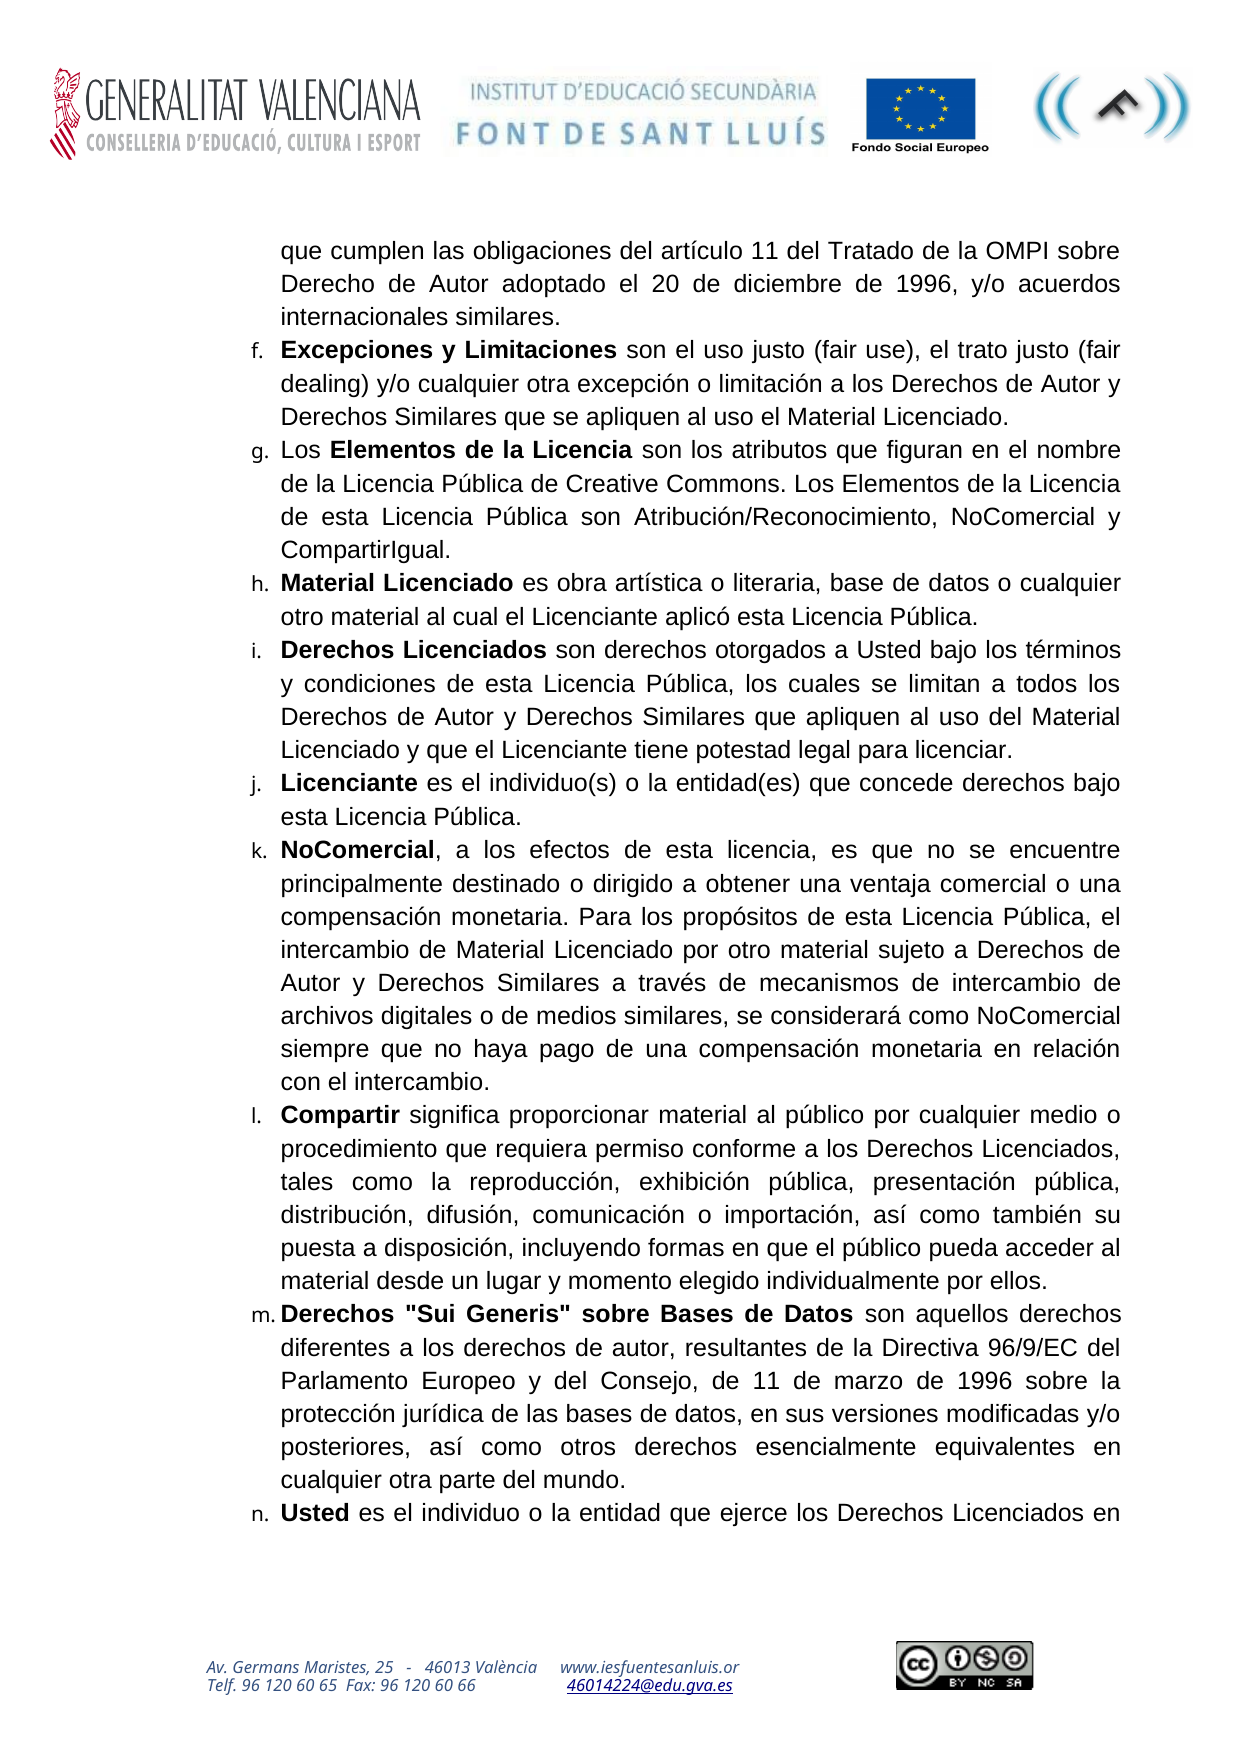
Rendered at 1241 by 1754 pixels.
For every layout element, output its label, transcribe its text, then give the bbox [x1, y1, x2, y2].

picture [46, 66, 424, 162]
list Usted es el individuo o la entidad que ejerce los Derechos Licenciados en [251, 1498, 1122, 1527]
list Excepciones y Limitaciones son el uso justo (fair use), el trato justo (fair dealing) y/o cualquier otra excepción o limitación a los Derechos de Autor y Derechos Similares que se apliquen al uso el Material Licenciado. [251, 335, 1122, 431]
list Licenciante es el individuo(s) o la entidad(es) que concede derechos bajo esta Licencia Pública. [251, 768, 1122, 831]
list Compartir significa proporcionar material al público por cualquier medio o procedimiento que requiera permiso conforme a los Derechos Licenciados, tales como la reproducción, exhibición pública, presentación pública, distribución, difusión, comunicación o importación, así como también su puesta a disposición, incluyendo formas en que el público pueda acceder al material desde un lugar y momento elegido individualmente por ellos. [251, 1100, 1122, 1294]
picture [896, 1641, 1034, 1690]
list que cumplen las obligaciones del artículo 11 del Tratado de la OMPI sobre Derecho de Autor adoptado el 20 de diciembre de 1996, y/o acuerdos internacionales similares. [251, 236, 1122, 331]
list Derechos Licenciados son derechos otorgados a Usted bajo los términos y condiciones de esta Licencia Pública, los cuales se limitan a todos los Derechos de Autor y Derechos Similares que apliquen al uso del Material Licenciado y que el Licenciante tiene potestad legal para licenciar. [251, 635, 1122, 764]
picture [849, 61, 993, 157]
list Los Elementos de la Licencia son los atributos que figuran en el nombre de la Licencia Pública de Creative Commons. Los Elementos de la Licencia de esta Licencia Pública son Atribución/Reconocimiento, NoComercial y CompartirIgual. [251, 435, 1122, 564]
picture [1032, 67, 1194, 148]
list Material Licenciado es obra artística o literaria, base de datos o cualquier otro material al cual el Licenciante aplicó esta Licencia Pública. [251, 568, 1122, 631]
list NoComercial, a los efectos de esta licencia, es que no se encuentre principalmente destinado o dirigido a obtener una ventaja comercial o una compensación monetaria. Para los propósitos de esta Licencia Pública, el intercambio de Material Licenciado por otro material sujeto a Derechos de Autor y Derechos Similares a través de mecanismos de intercambio de archivos digitales o de medios similares, se considerará como NoComercial siempre que no haya pago de una compensación monetaria en relación con el intercambio. [251, 835, 1122, 1096]
picture [440, 66, 829, 157]
list Derechos "Sui Generis" sobre Bases de Datos son aquellos derechos diferentes a los derechos de autor, resultantes de la Directiva 96/9/EC del Parlamento Europeo y del Consejo, de 11 de marzo de 1996 sobre la protección jurídica de las bases de datos, en sus versiones modificadas y/o posteriores, así como otros derechos esencialmente equivalentes en cualquier otra parte del mundo. [251, 1299, 1122, 1493]
